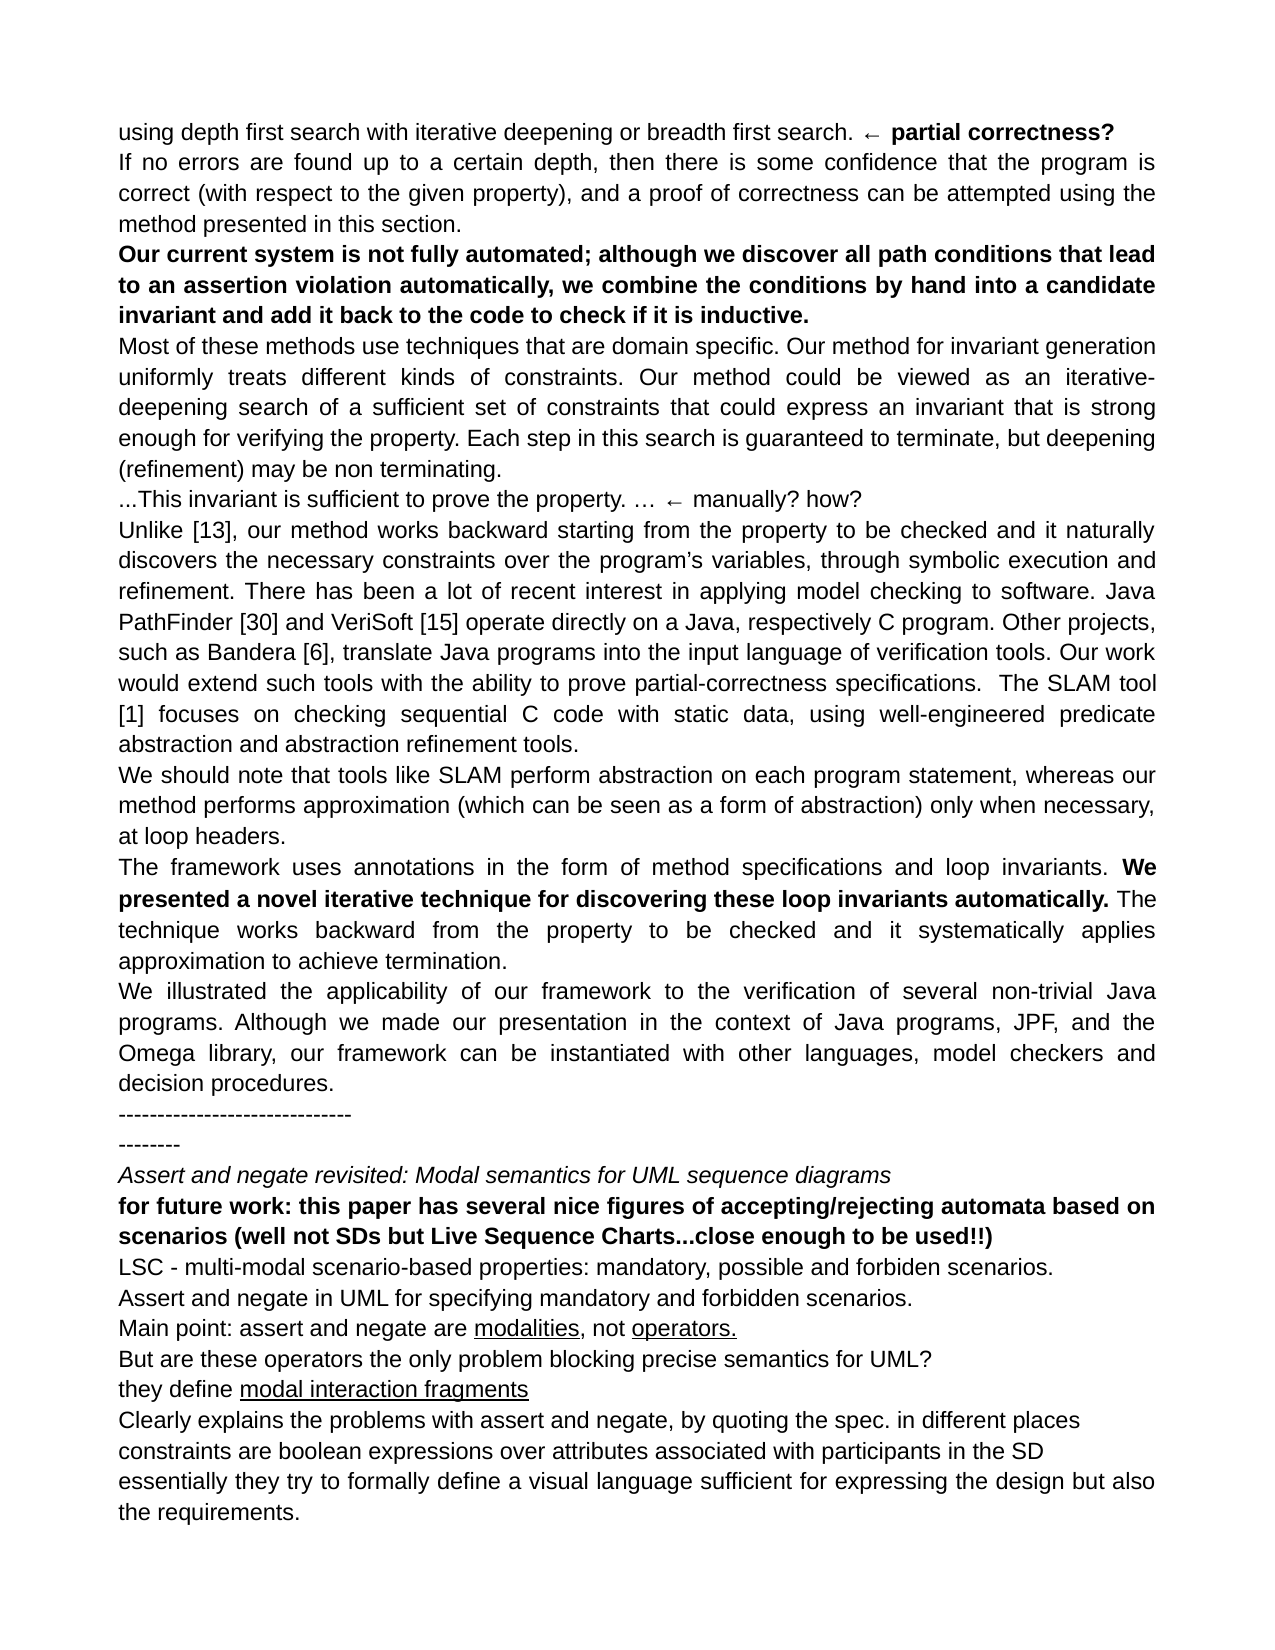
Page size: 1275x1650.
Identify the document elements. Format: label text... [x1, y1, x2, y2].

text We illustrated the applicability of our framework to the verification of several non-trivial Java programs. Although we made our presentation in the context of Java programs, JPF, and the Omega library, our framework can be instantiated with other languages, model checkers and decision procedures. [118, 978, 1157, 1096]
text using depth first search with iterative deepening or breadth first search. ← partial correctness? [118, 118, 1157, 145]
text We should note that tools like SLAM perform abstraction on each program statement, whereas our method performs approximation (which can be seen as a form of abstraction) only when necessary, at loop headers. [118, 761, 1157, 849]
text they define modal interaction fragments [118, 1376, 1157, 1403]
text If no errors are found up to a certain depth, then there is some confidence that the program is correct (with respect to the given property), and a proof of correctness can be attempted using the method presented in this section. [118, 149, 1157, 237]
text Assert and negate in UML for specifying mandatory and forbidden scenarios. [118, 1284, 1157, 1311]
text ...This invariant is sufficient to prove the property. … ← manually? how? [118, 486, 1157, 512]
text Assert and negate revisited: Modal semantics for UML sequence diagrams [118, 1161, 1157, 1188]
text Main point: assert and negate are modalities, not operators. [118, 1314, 1157, 1341]
text constraints are boolean expressions over attributes associated with participants in the SD [118, 1437, 1157, 1464]
text essentially they try to formally define a visual language sufficient for expressing the design but also the requirements. [118, 1468, 1157, 1525]
text LSC - multi-modal scenario-based properties: mandatory, possible and forbiden scenarios. [118, 1253, 1157, 1280]
text Most of these methods use techniques that are domain specific. Our method for invariant generation uniformly treats different kinds of constraints. Our method could be viewed as an iterative-deepening search of a sufficient set of constraints that could express an invariant that is strong enough for verifying the property. Each step in this search is guaranteed to terminate, but deepening (refinement) may be non terminating. [118, 332, 1157, 482]
text But are these operators the only problem blocking precise semantics for UML? [118, 1345, 1157, 1372]
text Clearly explains the problems with assert and negate, by quoting the spec. in different places [118, 1406, 1157, 1433]
text Unlike [13], our method works backward starting from the property to be checked and it naturally discovers the necessary constraints over the program’s variables, through symbolic execution and refinement. There has been a lot of recent interest in applying model checking to software. Java PathFinder [30] and VeriSoft [15] operate directly on a Java, respectively C program. Other projects, such as Bandera [6], translate Java programs into the input language of verification tools. Our work would extend such tools with the ability to prove partial-correctness specifications. The SLAM tool [1] focuses on checking sequential C code with static data, using well-engineered predicate abstraction and abstraction refinement tools. [118, 516, 1157, 757]
text -------- [118, 1131, 1157, 1158]
text Our current system is not fully automated; although we discover all path conditions that lead to an assertion violation automatically, we combine the conditions by hand into a candidate invariant and add it back to the code to check if it is inductive. [118, 241, 1157, 329]
text ------------------------------ [118, 1100, 1157, 1127]
text for future work: this paper has several nice figures of accepting/rejecting automata based on scenarios (well not SDs but Live Sequence Charts...close enough to be used!!) [118, 1192, 1157, 1249]
text The framework uses annotations in the form of method specifications and loop invariants. We presented a novel iterative technique for discovering these loop invariants automatically. The technique works backward from the property to be checked and it systematically applies approximation to achieve termination. [118, 853, 1157, 974]
